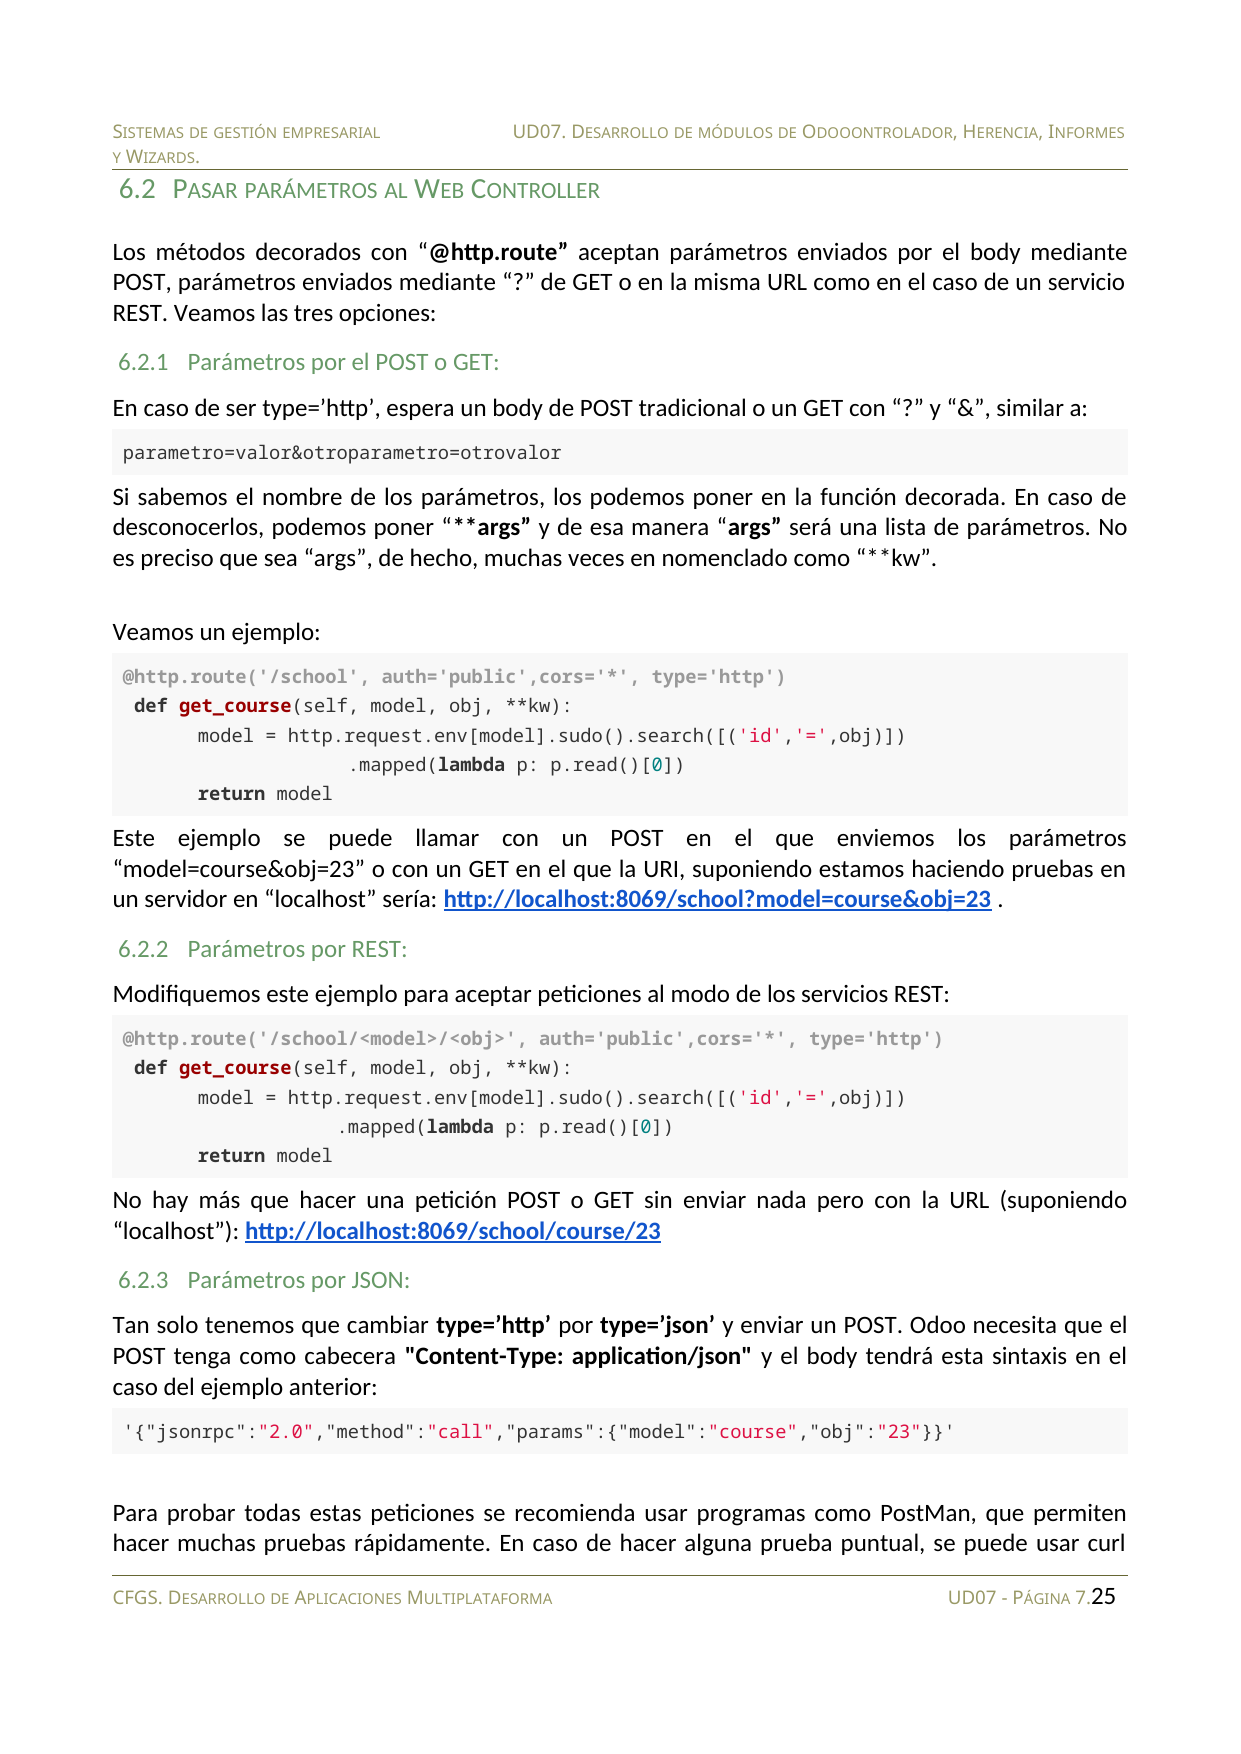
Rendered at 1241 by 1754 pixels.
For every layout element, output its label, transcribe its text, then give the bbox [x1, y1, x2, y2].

text En caso de ser type=’http’, espera un body de POST tradicional o un GET con “?” y “&”, similar a: [112, 392, 1128, 422]
text Este ejemplo se puede llamar con un POST en el que enviemos los parámetros “model=course&obj=23” o con un GET en el que la URI, suponiendo estamos haciendo pruebas en un servidor en “localhost” sería: http://localhost:8069/school?model=course&obj=23 . [112, 822, 1128, 914]
subtitle Pasar parámetros al Web Controller [112, 170, 1128, 206]
text Modifiquemos este ejemplo para aceptar peticiones al modo de los servicios REST: [112, 978, 1128, 1008]
table_header @http.route('/school', auth='public',cors='*', type='http') def get_course(self, model, obj, **kw): model = http.request.env[model].sudo().search([('id','=',obj)]) .mapped(lambda p: p.read()[0]) return model [112, 653, 1128, 816]
text Para probar todas estas peticiones se recomienda usar programas como PostMan, que permiten hacer muchas pruebas rápidamente. En caso de hacer alguna prueba puntual, se puede usar curl [112, 1497, 1128, 1558]
text Tan solo tenemos que cambiar type=’http’ por type=’json’ y enviar un POST. Odoo necesita que el POST tenga como cabecera "Content-Type: application/json" y el body tendrá esta sintaxis en el caso del ejemplo anterior: [112, 1309, 1128, 1401]
subtitle Parámetros por REST: [112, 933, 1128, 963]
table_header parametro=valor&otroparametro=otrovalor [112, 429, 1128, 475]
text Si sabemos el nombre de los parámetros, los podemos poner en la función decorada. En caso de desconocerlos, podemos poner “**args” y de esa manera “args” será una lista de parámetros. No es preciso que sea “args”, de hecho, muchas veces en nomenclado como “**kw”. [112, 481, 1128, 572]
subtitle Parámetros por JSON: [112, 1264, 1128, 1295]
subtitle Parámetros por el POST o GET: [112, 346, 1128, 377]
text Veamos un ejemplo: [112, 616, 1128, 646]
table_header '{"jsonrpc":"2.0","method":"call","params":{"model":"course","obj":"23"}}' [112, 1408, 1128, 1454]
table_header @http.route('/school/<model>/<obj>', auth='public',cors='*', type='http') def get_course(self, model, obj, **kw): model = http.request.env[model].sudo().search([('id','=',obj)]) .mapped(lambda p: p.read()[0]) return model [112, 1015, 1128, 1178]
text No hay más que hacer una petición POST o GET sin enviar nada pero con la URL (suponiendo “localhost”): http://localhost:8069/school/course/23 [112, 1184, 1128, 1245]
text Los métodos decorados con “@http.route” aceptan parámetros enviados por el body mediante POST, parámetros enviados mediante “?” de GET o en la misma URL como en el caso de un servicio REST. Veamos las tres opciones: [112, 236, 1128, 327]
